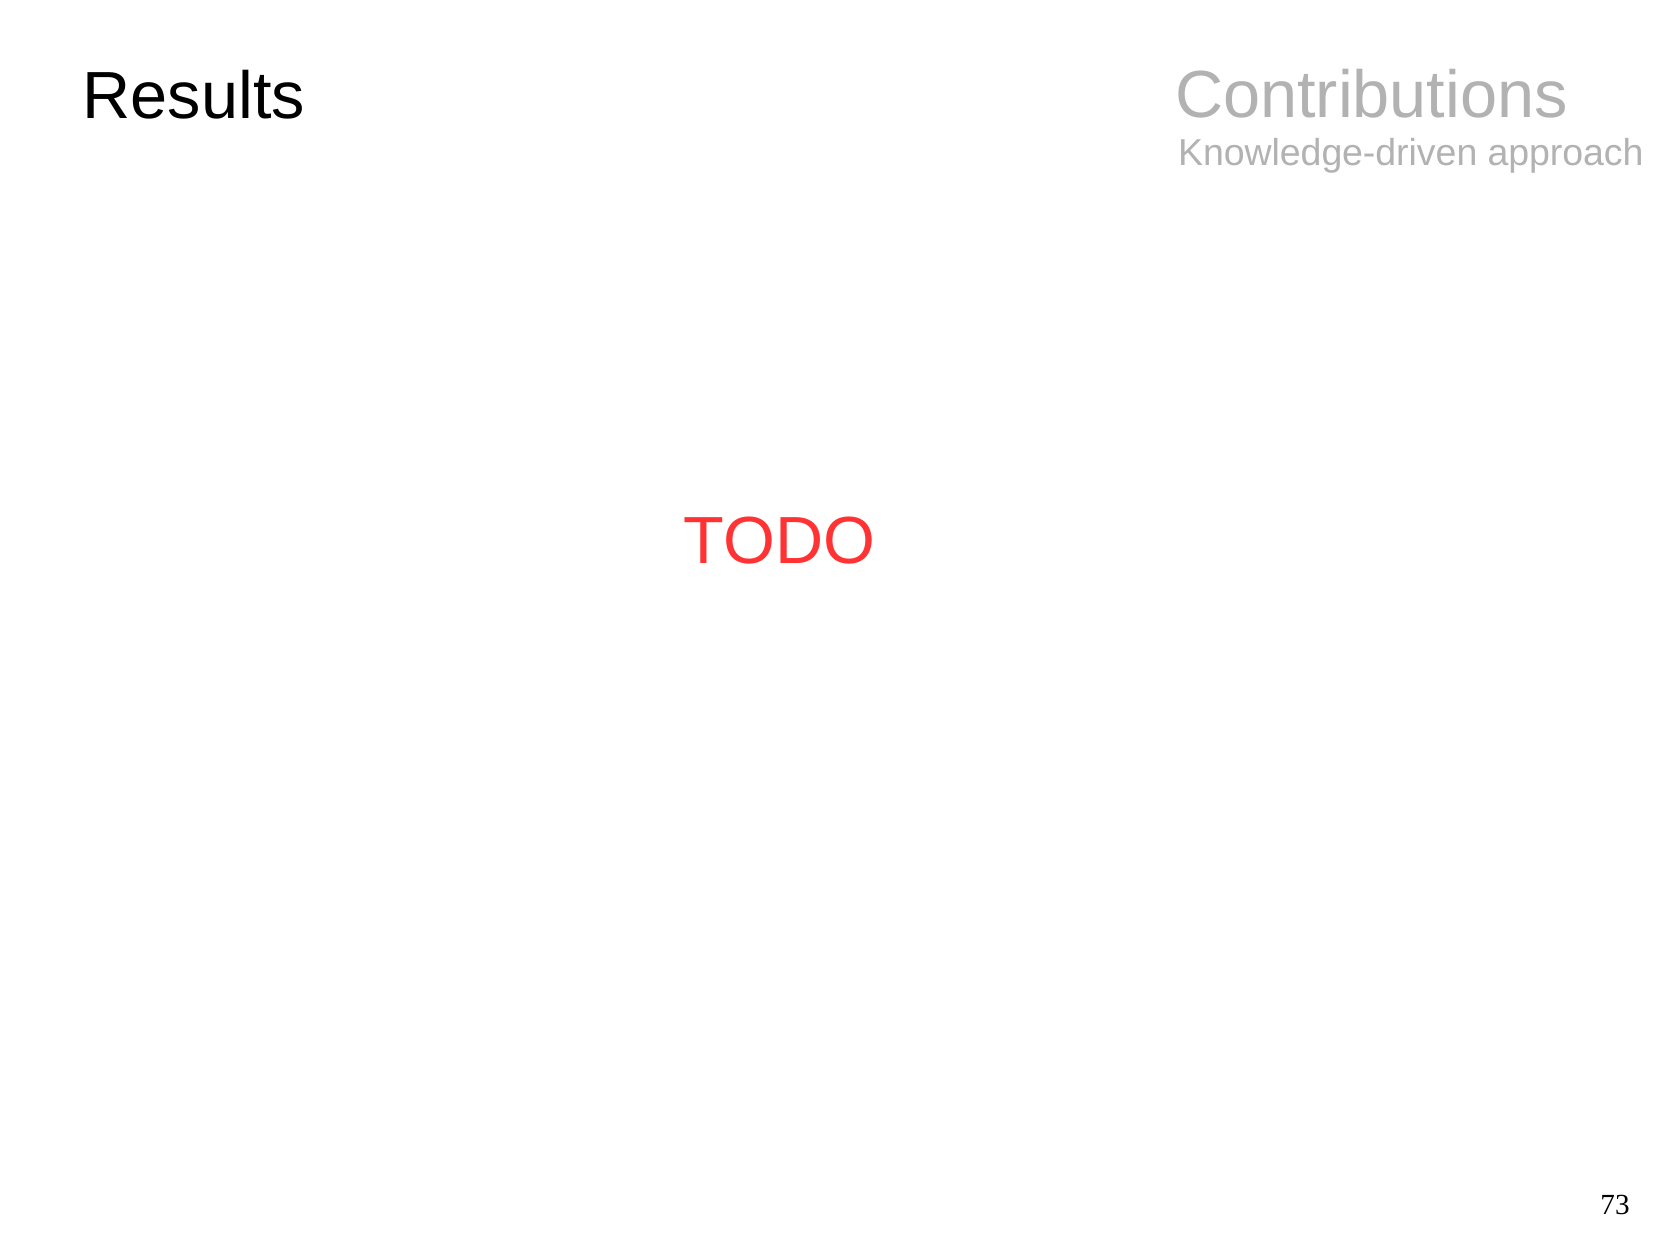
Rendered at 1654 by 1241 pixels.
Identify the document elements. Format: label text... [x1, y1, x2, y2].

text_box TODO [389, 496, 1170, 586]
title Results [82, 55, 1571, 136]
